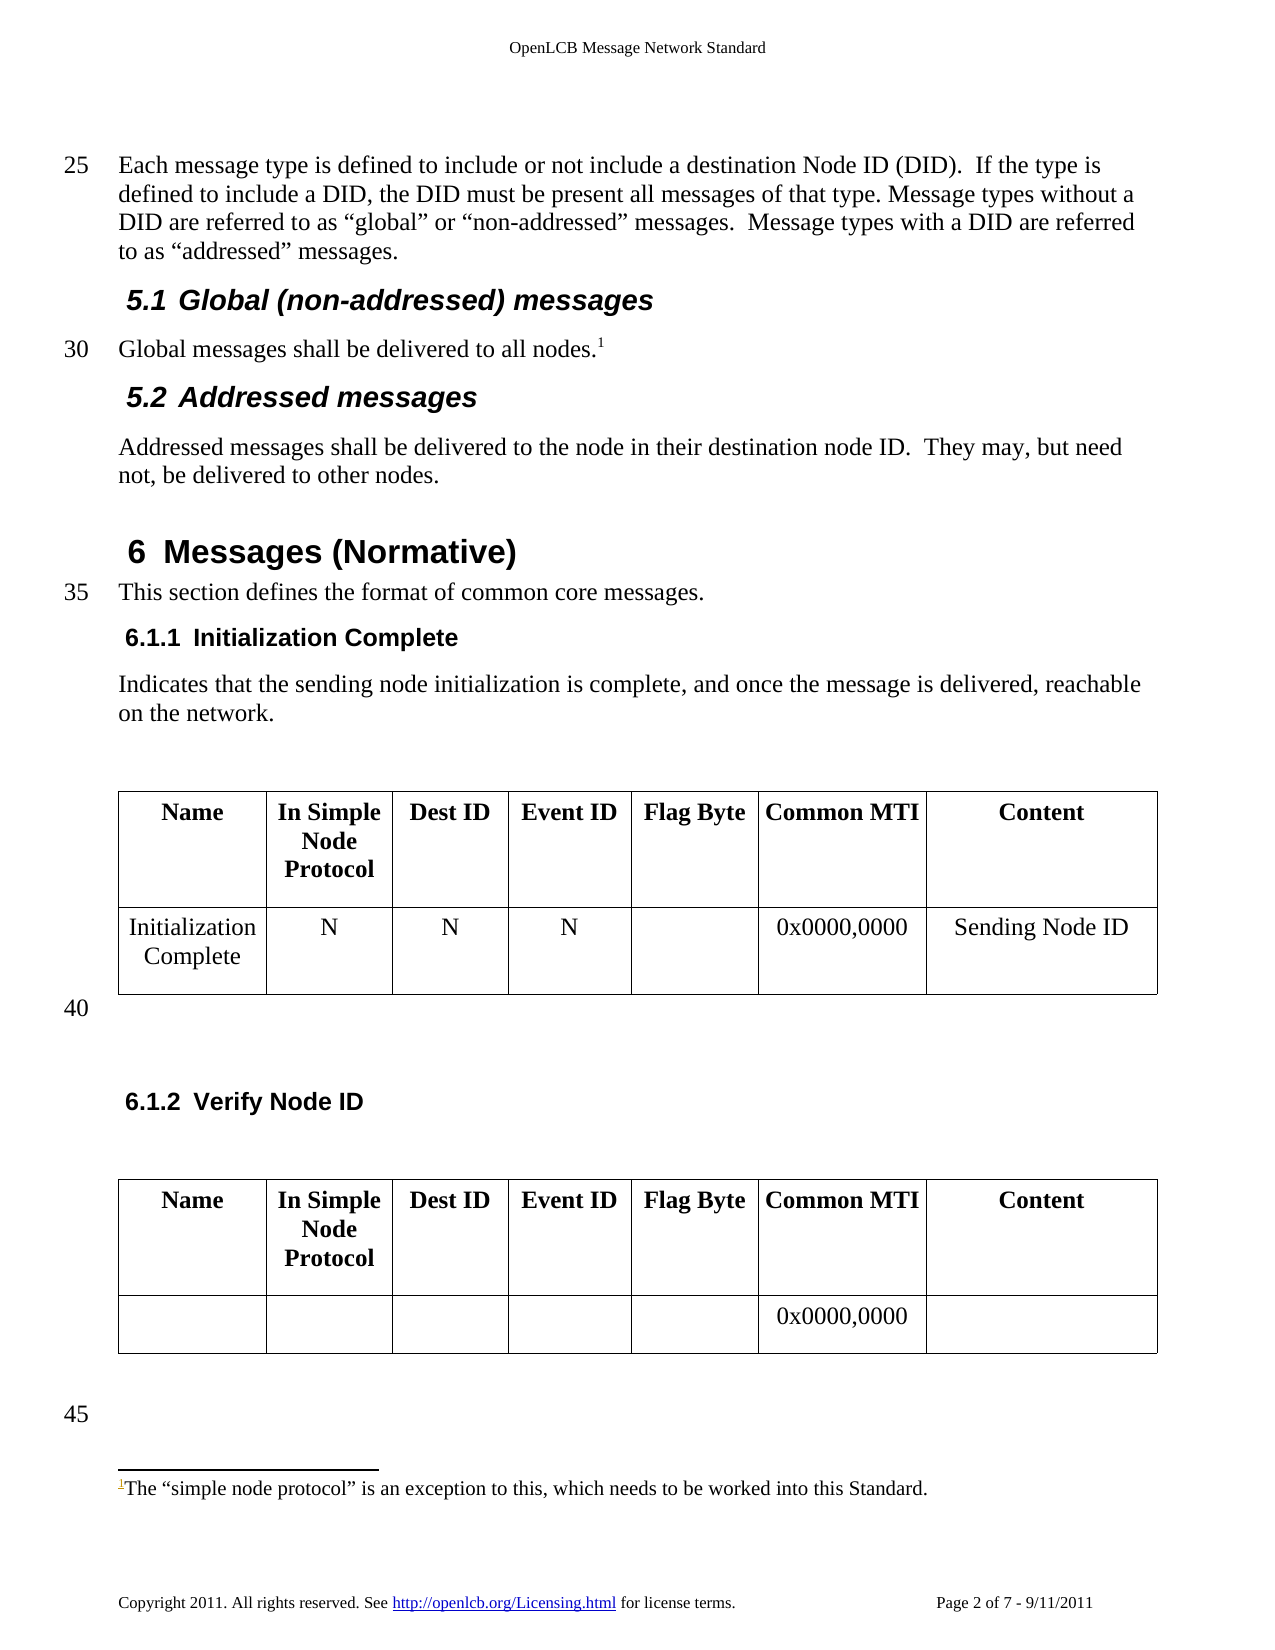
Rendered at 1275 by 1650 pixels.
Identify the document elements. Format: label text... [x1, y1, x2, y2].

table_header Name [119, 792, 266, 907]
table_cell [267, 1296, 392, 1353]
table_header Flag Byte [632, 1180, 758, 1295]
table_cell [927, 1296, 1157, 1353]
table_header Content [927, 1180, 1157, 1295]
table_header Common MTI [759, 792, 926, 907]
table_cell [393, 1296, 508, 1353]
table_cell Initialization Complete [119, 908, 266, 993]
table_header Event ID [509, 1180, 631, 1295]
subtitle Initialization Complete [118, 623, 1157, 652]
table_cell [632, 908, 758, 993]
table_cell 0x0000,0000 [759, 1296, 926, 1353]
subtitle Global (non-addressed) messages [118, 283, 1157, 316]
table_cell 0x0000,0000 [759, 908, 926, 993]
subtitle Addressed messages [118, 380, 1157, 414]
text This section defines the format of common core messages. [118, 577, 1157, 605]
table_cell [119, 1296, 266, 1353]
table_cell Sending Node ID [927, 908, 1157, 993]
subtitle Verify Node ID [118, 1086, 1157, 1115]
table_cell [632, 1296, 758, 1353]
table_header Dest ID [393, 1180, 508, 1295]
table_header Name [119, 1180, 266, 1295]
table_header In Simple Node Protocol [267, 1180, 392, 1295]
table_cell [509, 1296, 631, 1353]
text Indicates that the sending node initialization is complete, and once the message is delivered, reachable on the network. [118, 669, 1157, 727]
text Global messages shall be delivered to all nodes. [118, 334, 1157, 363]
table_cell N [509, 908, 631, 993]
text Each message type is defined to include or not include a destination Node ID (DID). If the type is defined to include a DID, the DID must be present all messages of that type. Message types without a DID are referred to as “global” or “non-addressed” messages. Message types with a DID are referred to as “addressed” messages. [118, 150, 1157, 265]
text Addressed messages shall be delivered to the node in their destination node ID. They may, but need not, be delivered to other nodes. [118, 432, 1157, 489]
subtitle Messages (Normative) [118, 532, 1157, 570]
table_cell N [267, 908, 392, 993]
table_header Flag Byte [632, 792, 758, 907]
table_header Content [927, 792, 1157, 907]
table_header Dest ID [393, 792, 508, 907]
table_cell N [393, 908, 508, 993]
text The “simple node protocol” is an exception to this, which needs to be worked into this Standard. [118, 1476, 1157, 1500]
table_header Common MTI [759, 1180, 926, 1295]
table_header In Simple Node Protocol [267, 792, 392, 907]
table_header Event ID [509, 792, 631, 907]
